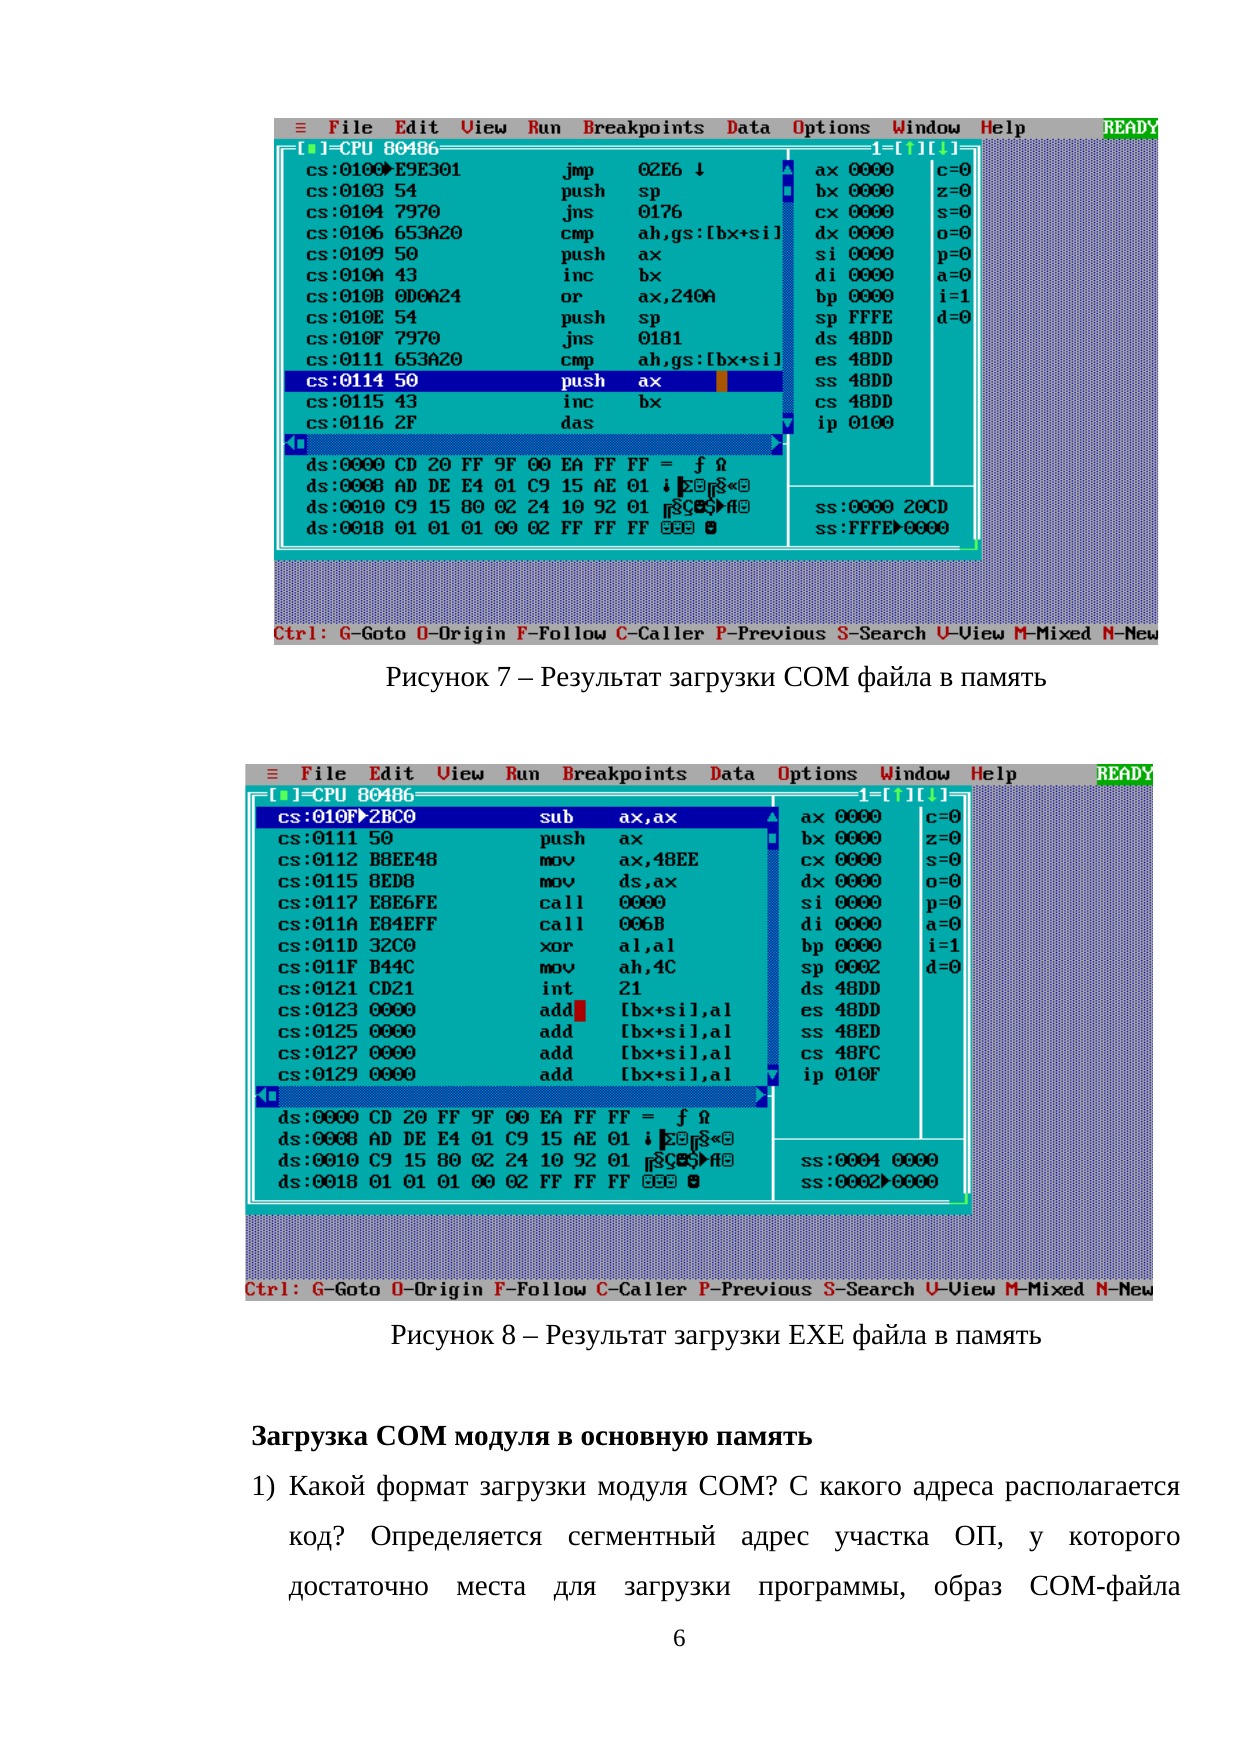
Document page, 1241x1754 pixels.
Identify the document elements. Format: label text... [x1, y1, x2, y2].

picture [274, 118, 1159, 645]
list Какой формат загрузки модуля COM? С какого адреса располагается код? Определяется сегментный адрес участка ОП, у которого достаточно места для загрузки программы, образ COM-файла [251, 1468, 1181, 1602]
picture [245, 764, 1153, 1301]
text Рисунок 7 – Результат загрузки COM файла в память [177, 659, 1181, 693]
text Загрузка COM модуля в основную память [177, 1418, 1181, 1451]
text Рисунок 8 – Результат загрузки EXE файла в память [177, 1301, 1181, 1351]
